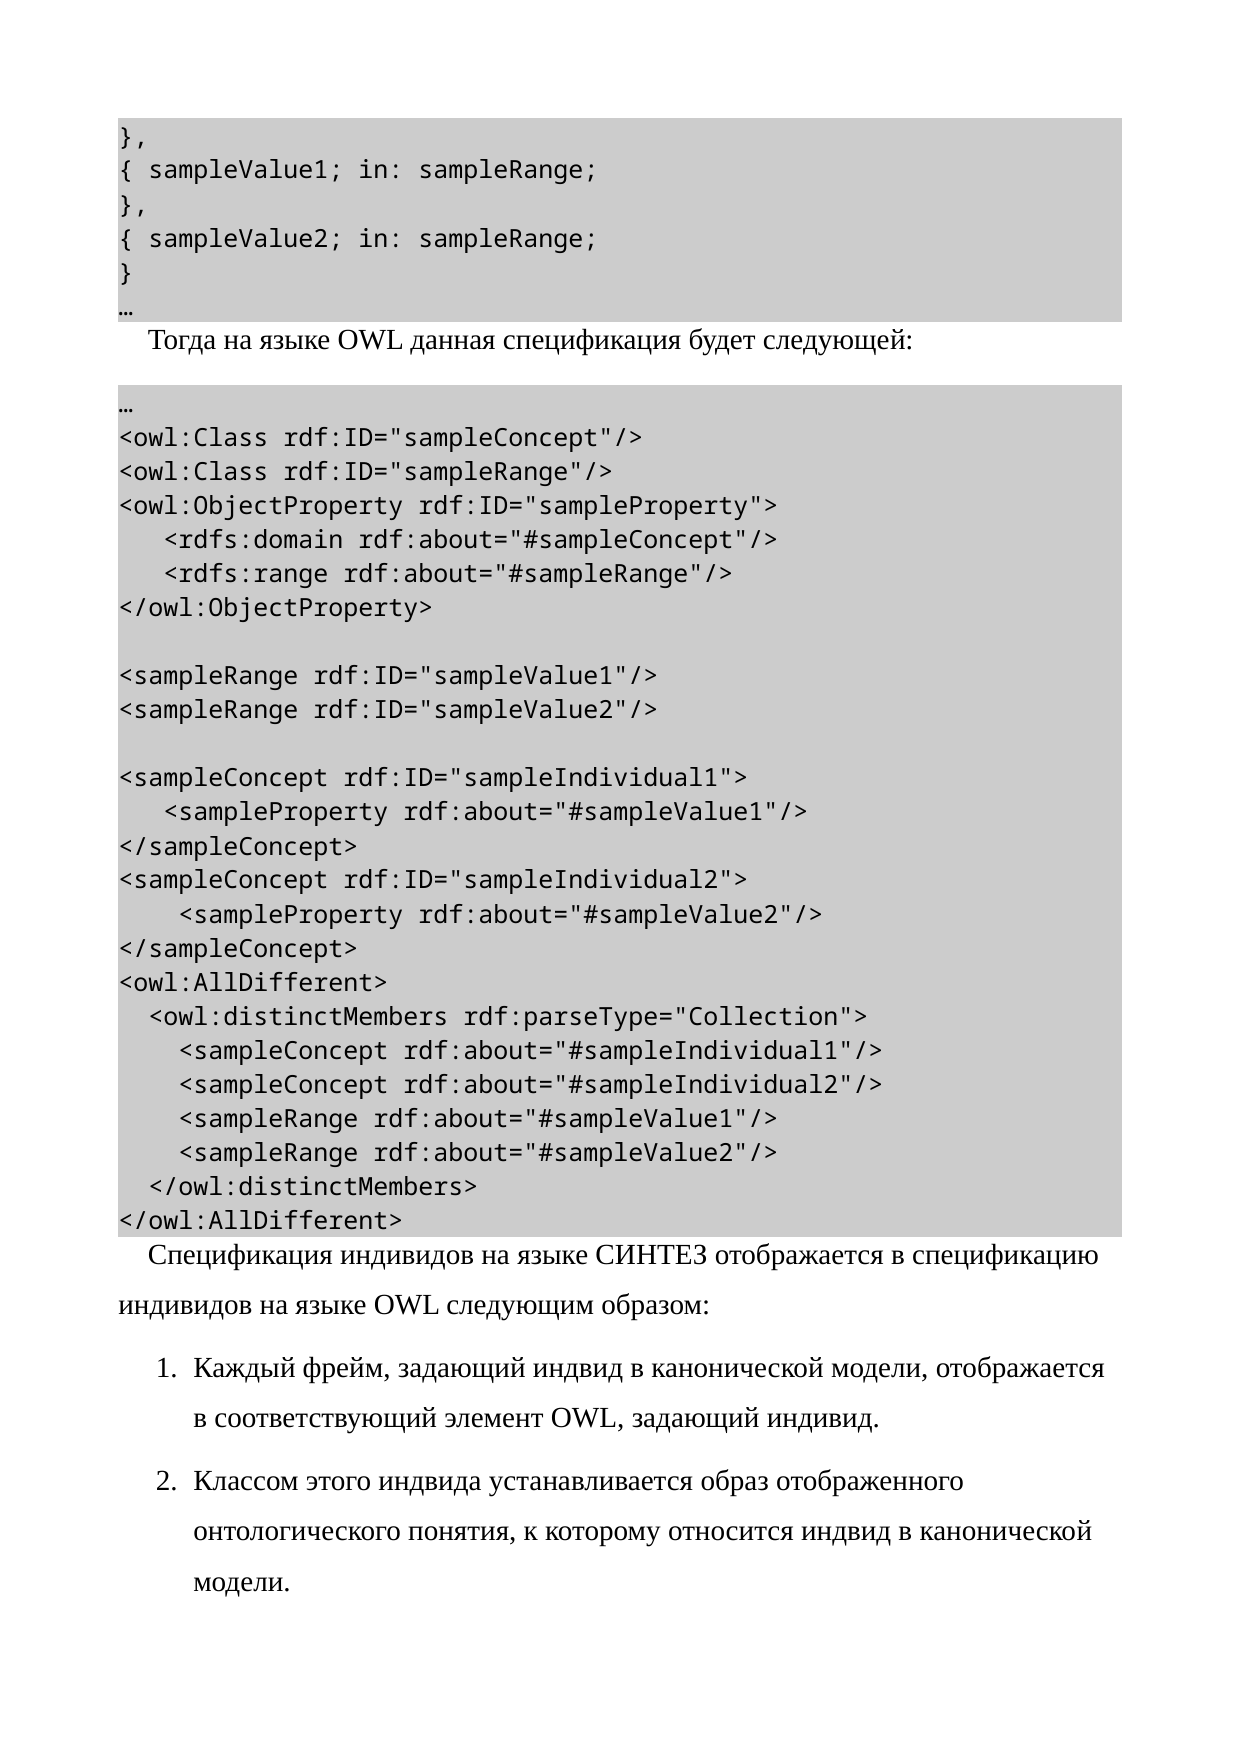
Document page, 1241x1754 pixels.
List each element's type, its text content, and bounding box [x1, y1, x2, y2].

text }, { sampleValue1; in: sampleRange; }, { sampleValue2; in: sampleRange; } … [118, 118, 1122, 322]
list Каждый фрейм, задающий индвид в канонической модели, отображается в соответствующий элемент OWL, задающий индивид. [156, 1350, 1122, 1434]
text Тогда на языке OWL данная спецификация будет следующей: [118, 322, 1122, 356]
list Классом этого индвида устанавливается образ отображенного онтологического понятия, к которому относится индвид в канонической модели. [156, 1463, 1122, 1597]
text … <owl:Class rdf:ID="sampleConcept"/> <owl:Class rdf:ID="sampleRange"/> <owl:ObjectProperty rdf:ID="sampleProperty"> <rdfs:domain rdf:about="#sampleConcept"/> <rdfs:range rdf:about="#sampleRange"/> </owl:ObjectProperty> <sampleRange rdf:ID="sampleValue1"/> <sampleRange rdf:ID="sampleValue2"/> <sampleConcept rdf:ID="sampleIndividual1"> <sampleProperty rdf:about="#sampleValue1"/> </sampleConcept> <sampleConcept rdf:ID="sampleIndividual2"> <sampleProperty rdf:about="#sampleValue2"/> </sampleConcept> <owl:AllDifferent> <owl:distinctMembers rdf:parseType="Collection"> <sampleConcept rdf:about="#sampleIndividual1"/> <sampleConcept rdf:about="#sampleIndividual2"/> <sampleRange rdf:about="#sampleValue1"/> <sampleRange rdf:about="#sampleValue2"/> </owl:distinctMembers> </owl:AllDifferent> [118, 385, 1122, 1237]
text Спецификация индивидов на языке СИНТЕЗ отображается в спецификацию индивидов на языке OWL следующим образом: [118, 1237, 1122, 1321]
